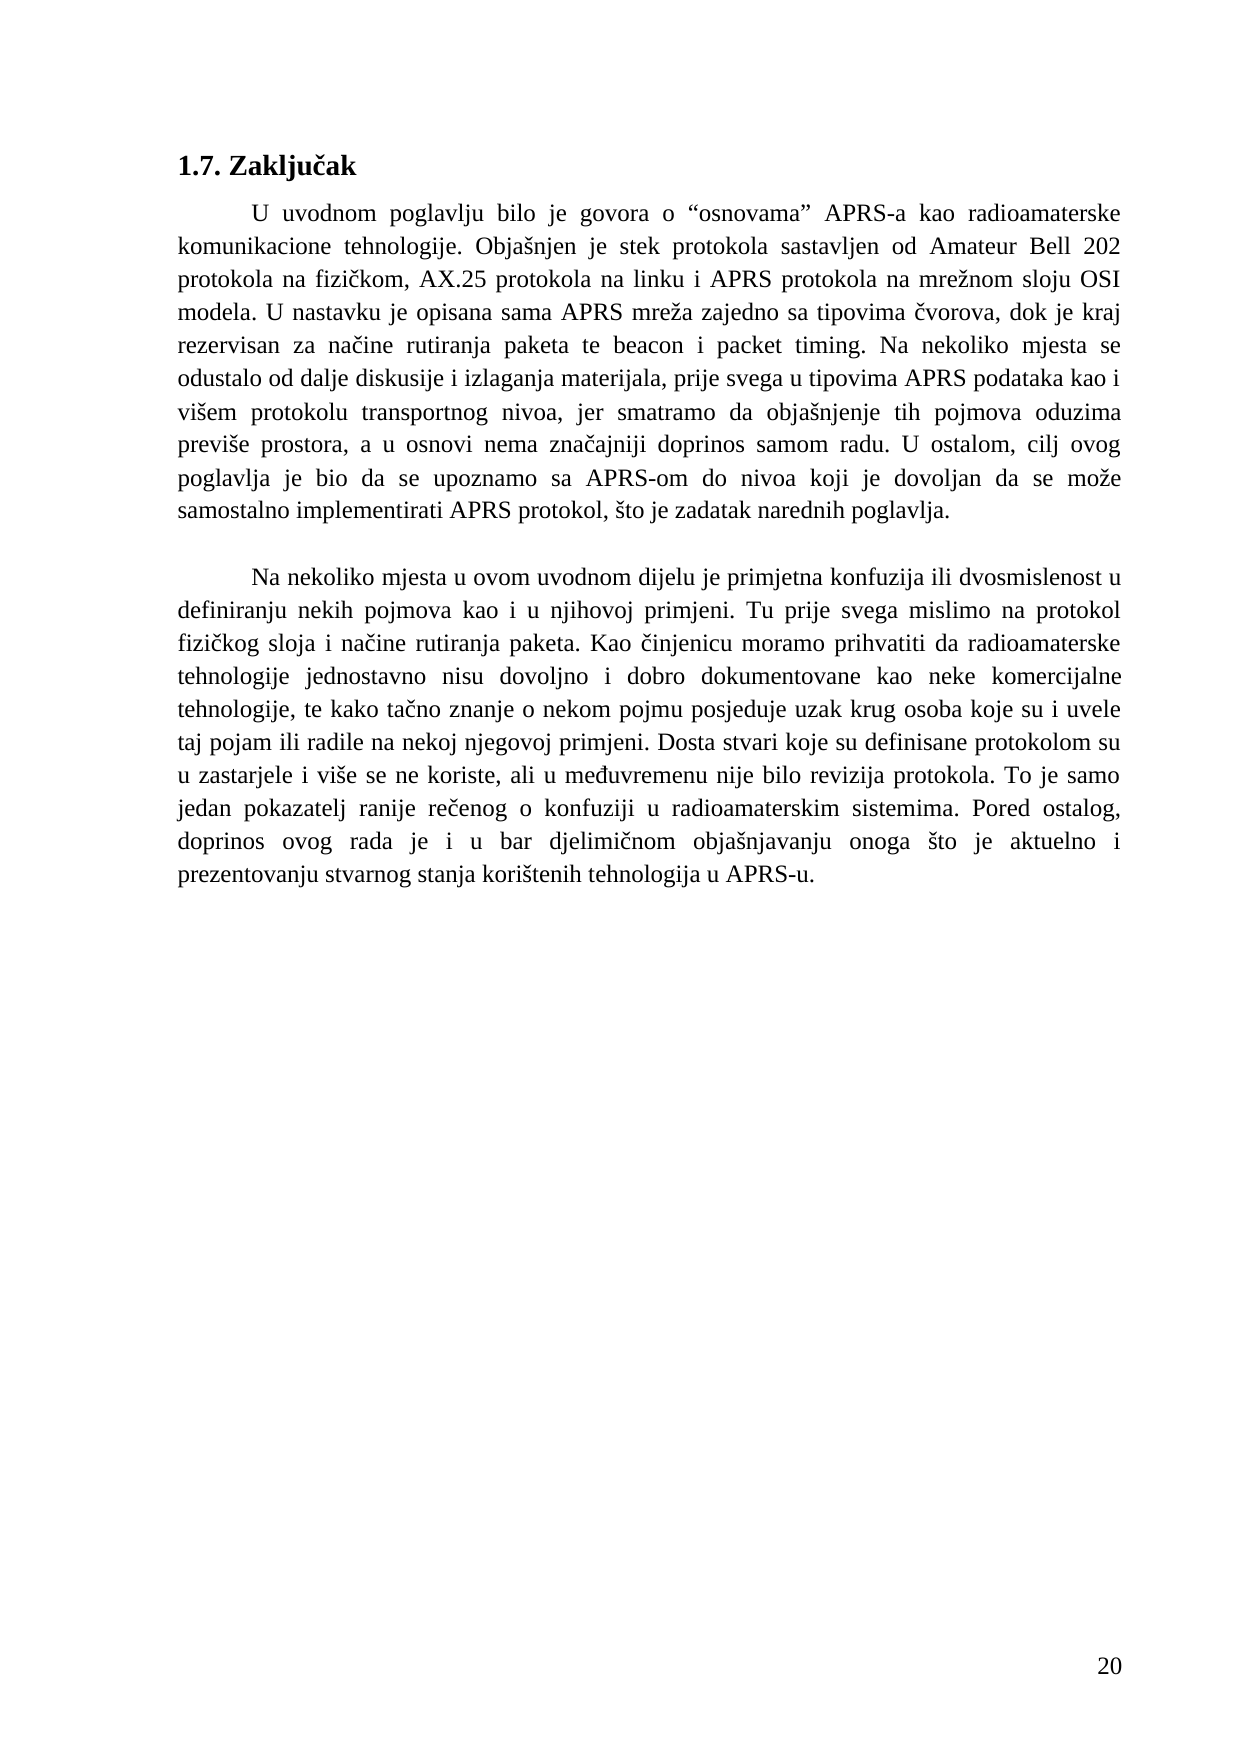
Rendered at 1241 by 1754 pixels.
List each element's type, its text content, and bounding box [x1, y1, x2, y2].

text U uvodnom poglavlju bilo je govora o “osnovama” APRS-a kao radioamaterske komunikacione tehnologije. Objašnjen je stek protokola sastavljen od Amateur Bell 202 protokola na fizičkom, AX.25 protokola na linku i APRS protokola na mrežnom sloju OSI modela. U nastavku je opisana sama APRS mreža zajedno sa tipovima čvorova, dok je kraj rezervisan za načine rutiranja paketa te beacon i packet timing. Na nekoliko mjesta se odustalo od dalje diskusije i izlaganja materijala, prije svega u tipovima APRS podataka kao i višem protokolu transportnog nivoa, jer smatramo da objašnjenje tih pojmova oduzima previše prostora, a u osnovi nema značajniji doprinos samom radu. U ostalom, cilj ovog poglavlja je bio da se upoznamo sa APRS-om do nivoa koji je dovoljan da se može samostalno implementirati APRS protokol, što je zadatak narednih poglavlja. [177, 198, 1122, 524]
text Na nekoliko mjesta u ovom uvodnom dijelu je primjetna konfuzija ili dvosmislenost u definiranju nekih pojmova kao i u njihovoj primjeni. Tu prije svega mislimo na protokol fizičkog sloja i načine rutiranja paketa. Kao činjenicu moramo prihvatiti da radioamaterske tehnologije jednostavno nisu dovoljno i dobro dokumentovane kao neke komercijalne tehnologije, te kako tačno znanje o nekom pojmu posjeduje uzak krug osoba koje su i uvele taj pojam ili radile na nekoj njegovoj primjeni. Dosta stvari koje su definisane protokolom su u zastarjele i više se ne koriste, ali u međuvremenu nije bilo revizija protokola. To je samo jedan pokazatelj ranije rečenog o konfuziji u radioamaterskim sistemima. Pored ostalog, doprinos ovog rada je i u bar djelimičnom objašnjavanju onoga što je aktuelno i prezentovanju stvarnog stanja korištenih tehnologija u APRS-u. [177, 562, 1122, 888]
subtitle 1.7. Zaključak [177, 148, 1122, 181]
